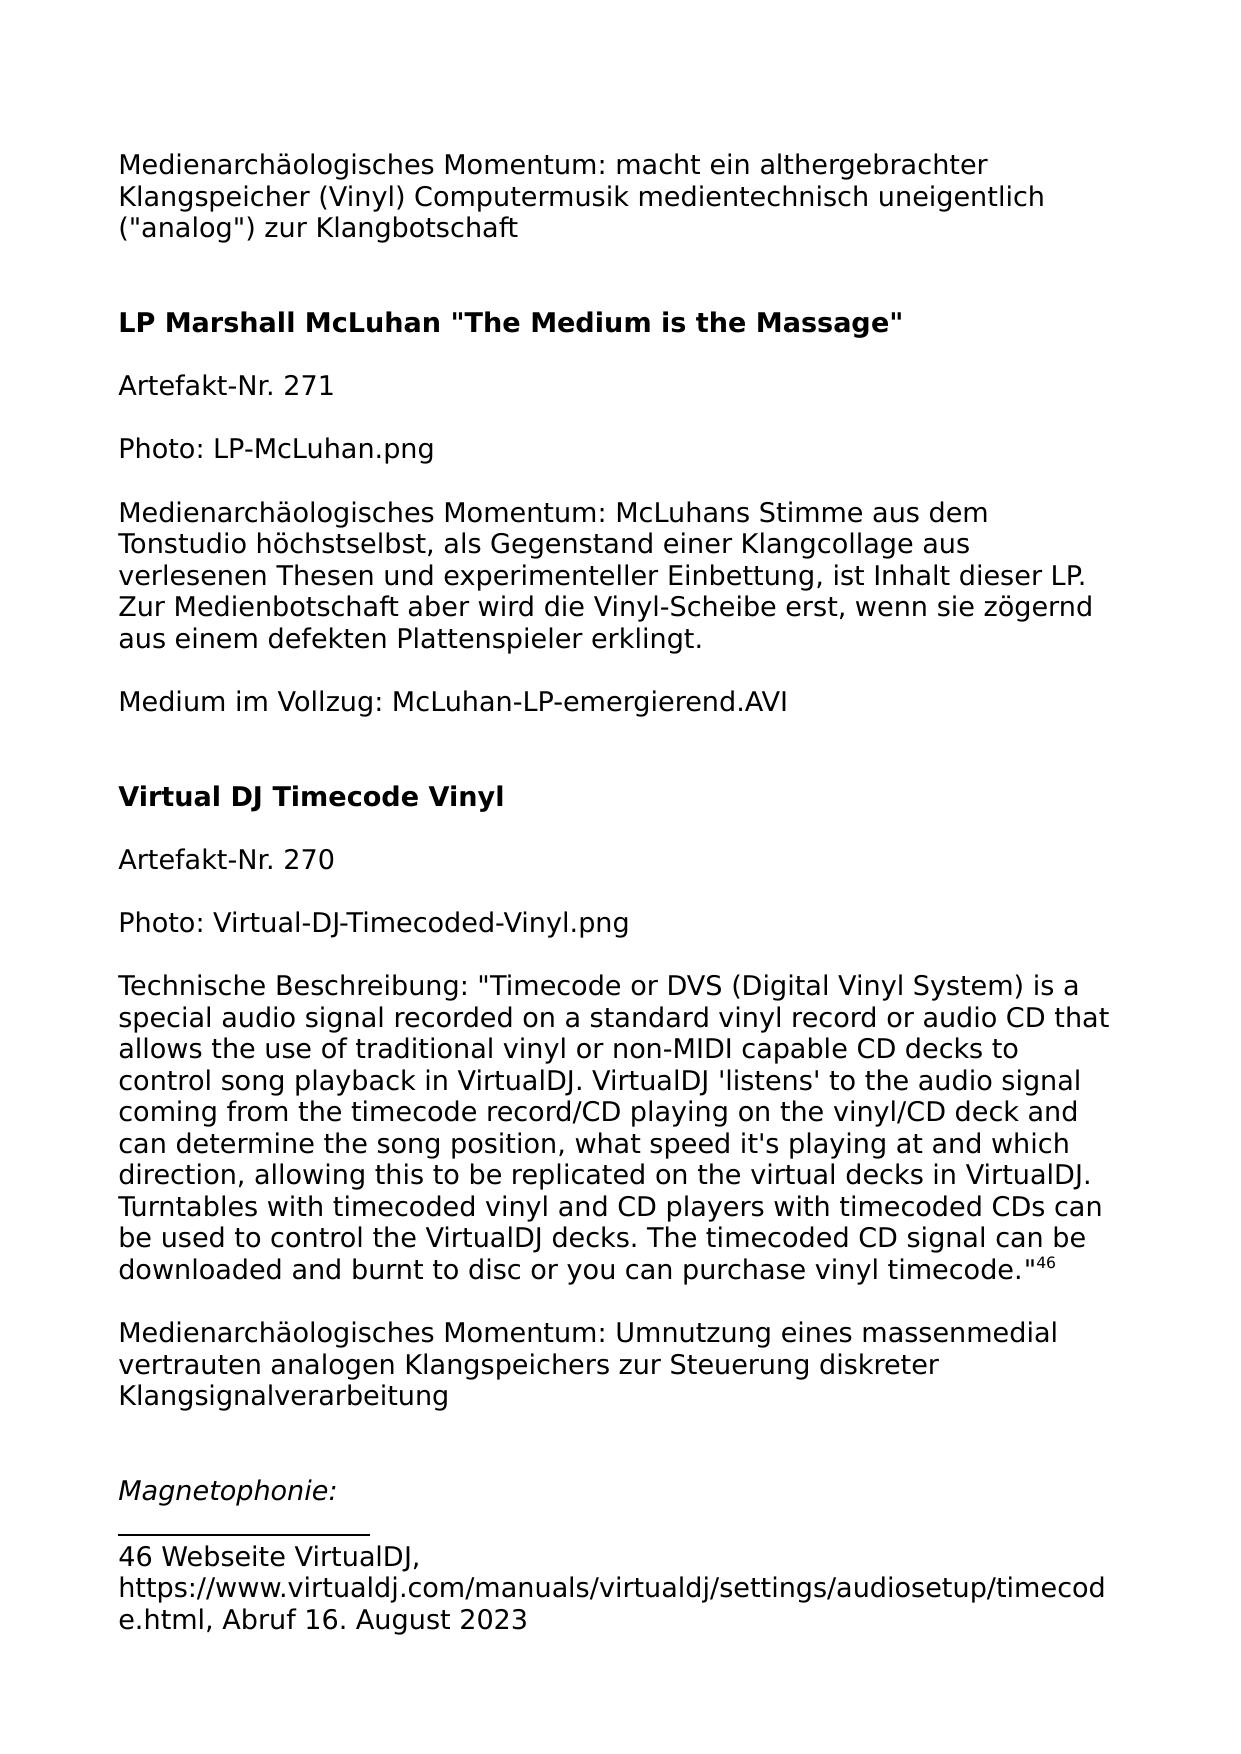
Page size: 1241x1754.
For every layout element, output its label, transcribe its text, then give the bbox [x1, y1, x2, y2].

text Artefakt-Nr. 270 [118, 844, 1122, 876]
text Virtual DJ Timecode Vinyl [118, 781, 1122, 812]
text Medienarchäologisches Momentum: macht ein althergebrachter Klangspeicher (Vinyl) Computermusik medientechnisch uneigentlich ("analog") zur Klangbotschaft [118, 150, 1122, 244]
text LP Marshall McLuhan "The Medium is the Massage" [118, 307, 1122, 339]
text Medienarchäologisches Momentum: McLuhans Stimme aus dem Tonstudio höchstselbst, als Gegenstand einer Klangcollage aus verlesenen Thesen und experimenteller Einbettung, ist Inhalt dieser LP. Zur Medienbotschaft aber wird die Vinyl-Scheibe erst, wenn sie zögernd aus einem defekten Plattenspieler erklingt. [118, 497, 1122, 655]
text Photo: Virtual-DJ-Timecoded-Vinyl.png [118, 907, 1122, 939]
text Artefakt-Nr. 271 [118, 371, 1122, 402]
text Medium im Vollzug: McLuhan-LP-emergierend.AVI [118, 686, 1122, 718]
text Technische Beschreibung: "Timecode or DVS (Digital Vinyl System) is a special audio signal recorded on a standard vinyl record or audio CD that allows the use of traditional vinyl or non-MIDI capable CD decks to control song playback in VirtualDJ. VirtualDJ 'listens' to the audio signal coming from the timecode record/CD playing on the vinyl/CD deck and can determine the song position, what speed it's playing at and which direction, allowing this to be replicated on the virtual decks in VirtualDJ. Turntables with timecoded vinyl and CD players with timecoded CDs can be used to control the VirtualDJ decks. The timecoded CD signal can be downloaded and burnt to disc or you can purchase vinyl timecode." [118, 970, 1122, 1286]
text Photo: LP-McLuhan.png [118, 434, 1122, 465]
text Magnetophonie: [118, 1475, 1122, 1507]
text Medienarchäologisches Momentum: Umnutzung eines massenmedial vertrauten analogen Klangspeichers zur Steuerung diskreter Klangsignalverarbeitung [118, 1317, 1122, 1412]
text Webseite VirtualDJ, https://www.virtualdj.com/manuals/virtualdj/settings/audiosetup/timecode.html, Abruf 16. August 2023 [118, 1541, 1122, 1636]
